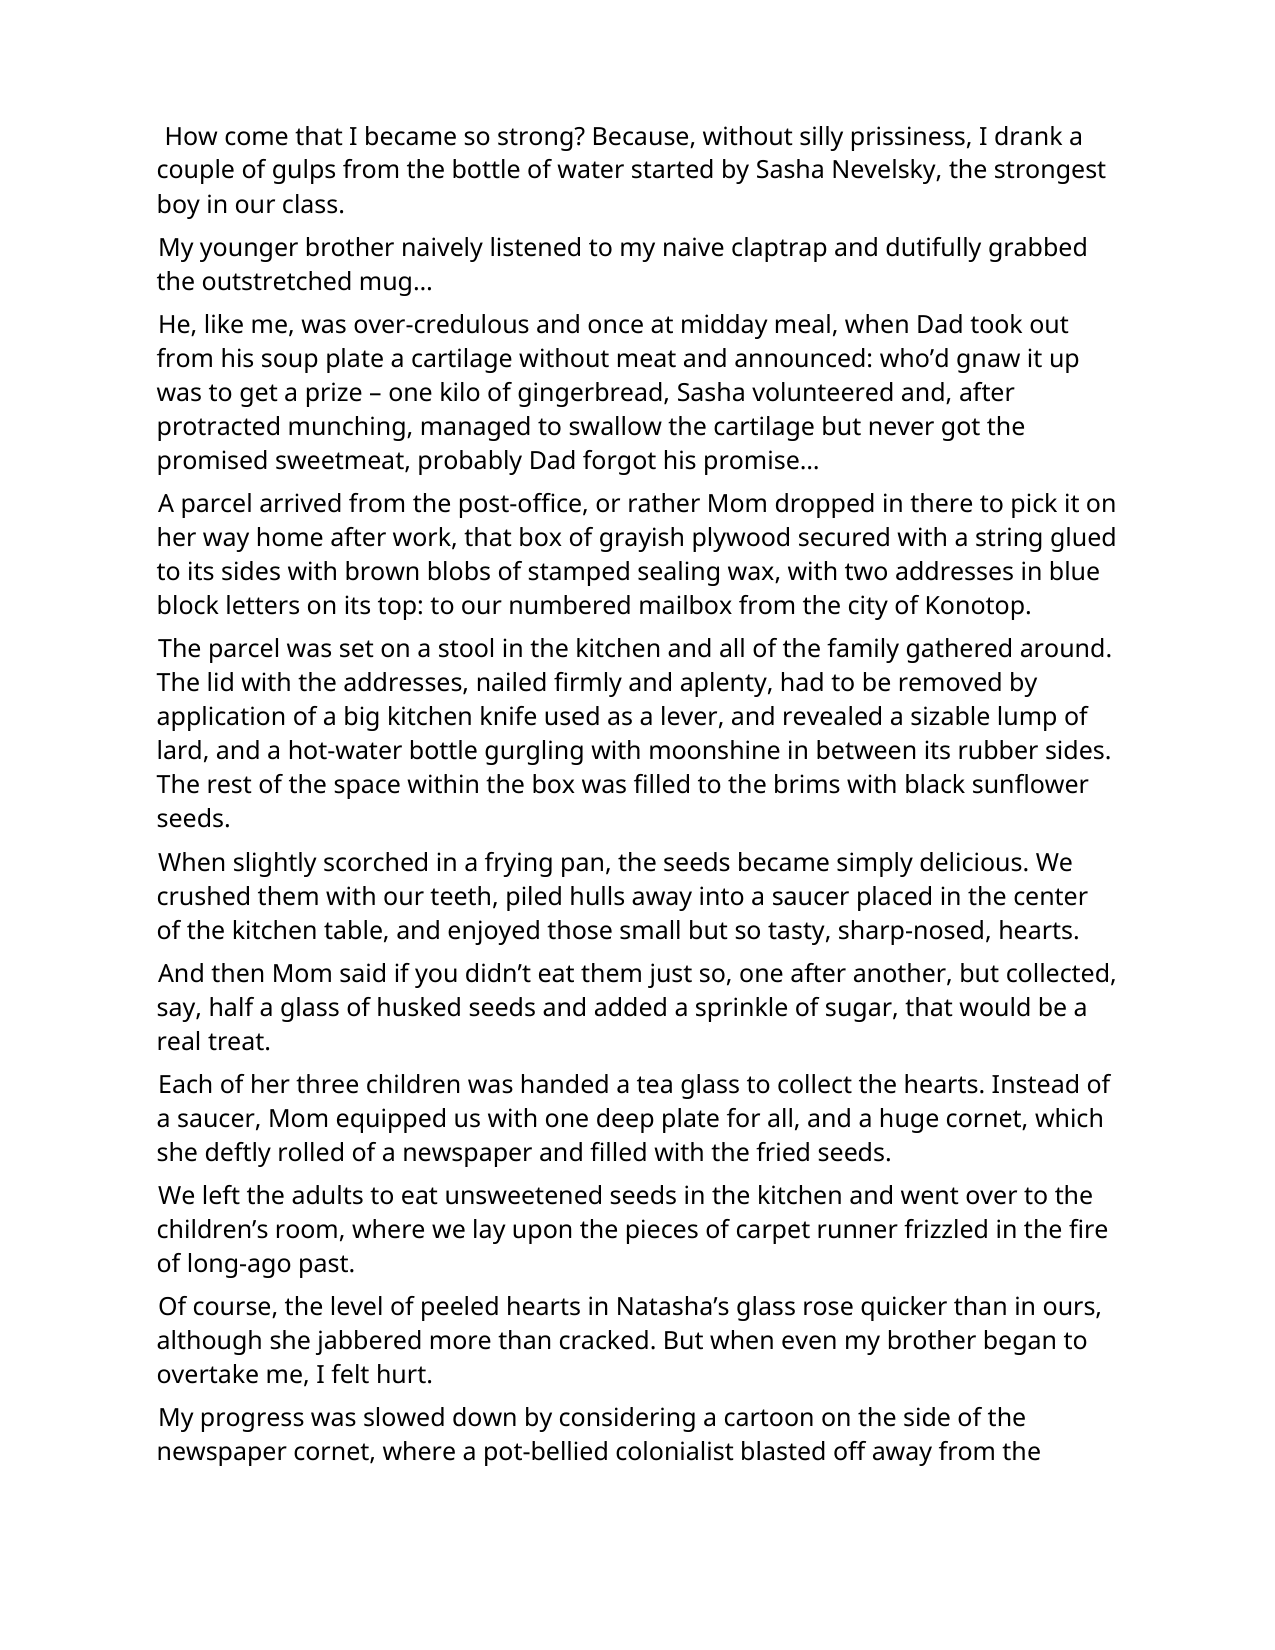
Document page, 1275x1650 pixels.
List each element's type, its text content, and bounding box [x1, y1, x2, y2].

text We left the adults to eat unsweetened seeds in the kitchen and went over to the children’s room, where we lay upon the pieces of carpet runner frizzled in the fire of long-ago past. [156, 1178, 1118, 1280]
text A parcel arrived from the post-office, or rather Mom dropped in there to pick it on her way home after work, that box of grayish plywood secured with a string glued to its sides with brown blobs of stamped sealing wax, with two addresses in blue block letters on its top: to our numbered mailbox from the city of Konotop. [156, 486, 1118, 622]
text How come that I became so strong? Because, without silly prissiness, I drank a couple of gulps from the bottle of water started by Sasha Nevelsky, the strongest boy in our class. [156, 118, 1118, 220]
text My younger brother naively listened to my naive claptrap and dutifully grabbed the outstretched mug… [156, 229, 1118, 297]
text He, like me, was over-credulous and once at midday meal, when Dad took out from his soup plate a cartilage without meat and announced: who’d gnaw it up was to get a prize – one kilo of gingerbread, Sasha volunteered and, after protracted munching, managed to swallow the cartilage but never got the promised sweetmeat, probably Dad forgot his promise… [156, 306, 1118, 477]
text The parcel was set on a stool in the kitchen and all of the family gathered around. The lid with the addresses, nailed firmly and aplenty, had to be removed by application of a big kitchen knife used as a lever, and revealed a sizable lump of lard, and a hot-water bottle gurgling with moonshine in between its rubber sides. The rest of the space within the box was filled to the brims with black sunflower seeds. [156, 631, 1118, 835]
text Of course, the level of peeled hearts in Natasha’s glass rose quicker than in ours, although she jabbered more than cracked. But when even my brother began to overtake me, I felt hurt. [156, 1289, 1118, 1391]
text And then Mom said if you didn’t eat them just so, one after another, but collected, say, half a glass of husked seeds and added a sprinkle of sugar, that would be a real treat. [156, 955, 1118, 1057]
text When slightly scorched in a frying pan, the seeds became simply delicious. We crushed them with our teeth, piled hulls away into a saucer placed in the center of the kitchen table, and enjoyed those small but so tasty, sharp-nosed, hearts. [156, 844, 1118, 946]
text My progress was slowed down by considering a cartoon on the side of the newspaper cornet, where a pot-bellied colonialist blasted off away from the [156, 1400, 1118, 1468]
text Each of her three children was handed a tea glass to collect the hearts. Instead of a saucer, Mom equipped us with one deep plate for all, and a huge cornet, which she deftly rolled of a newspaper and filled with the fried seeds. [156, 1066, 1118, 1169]
